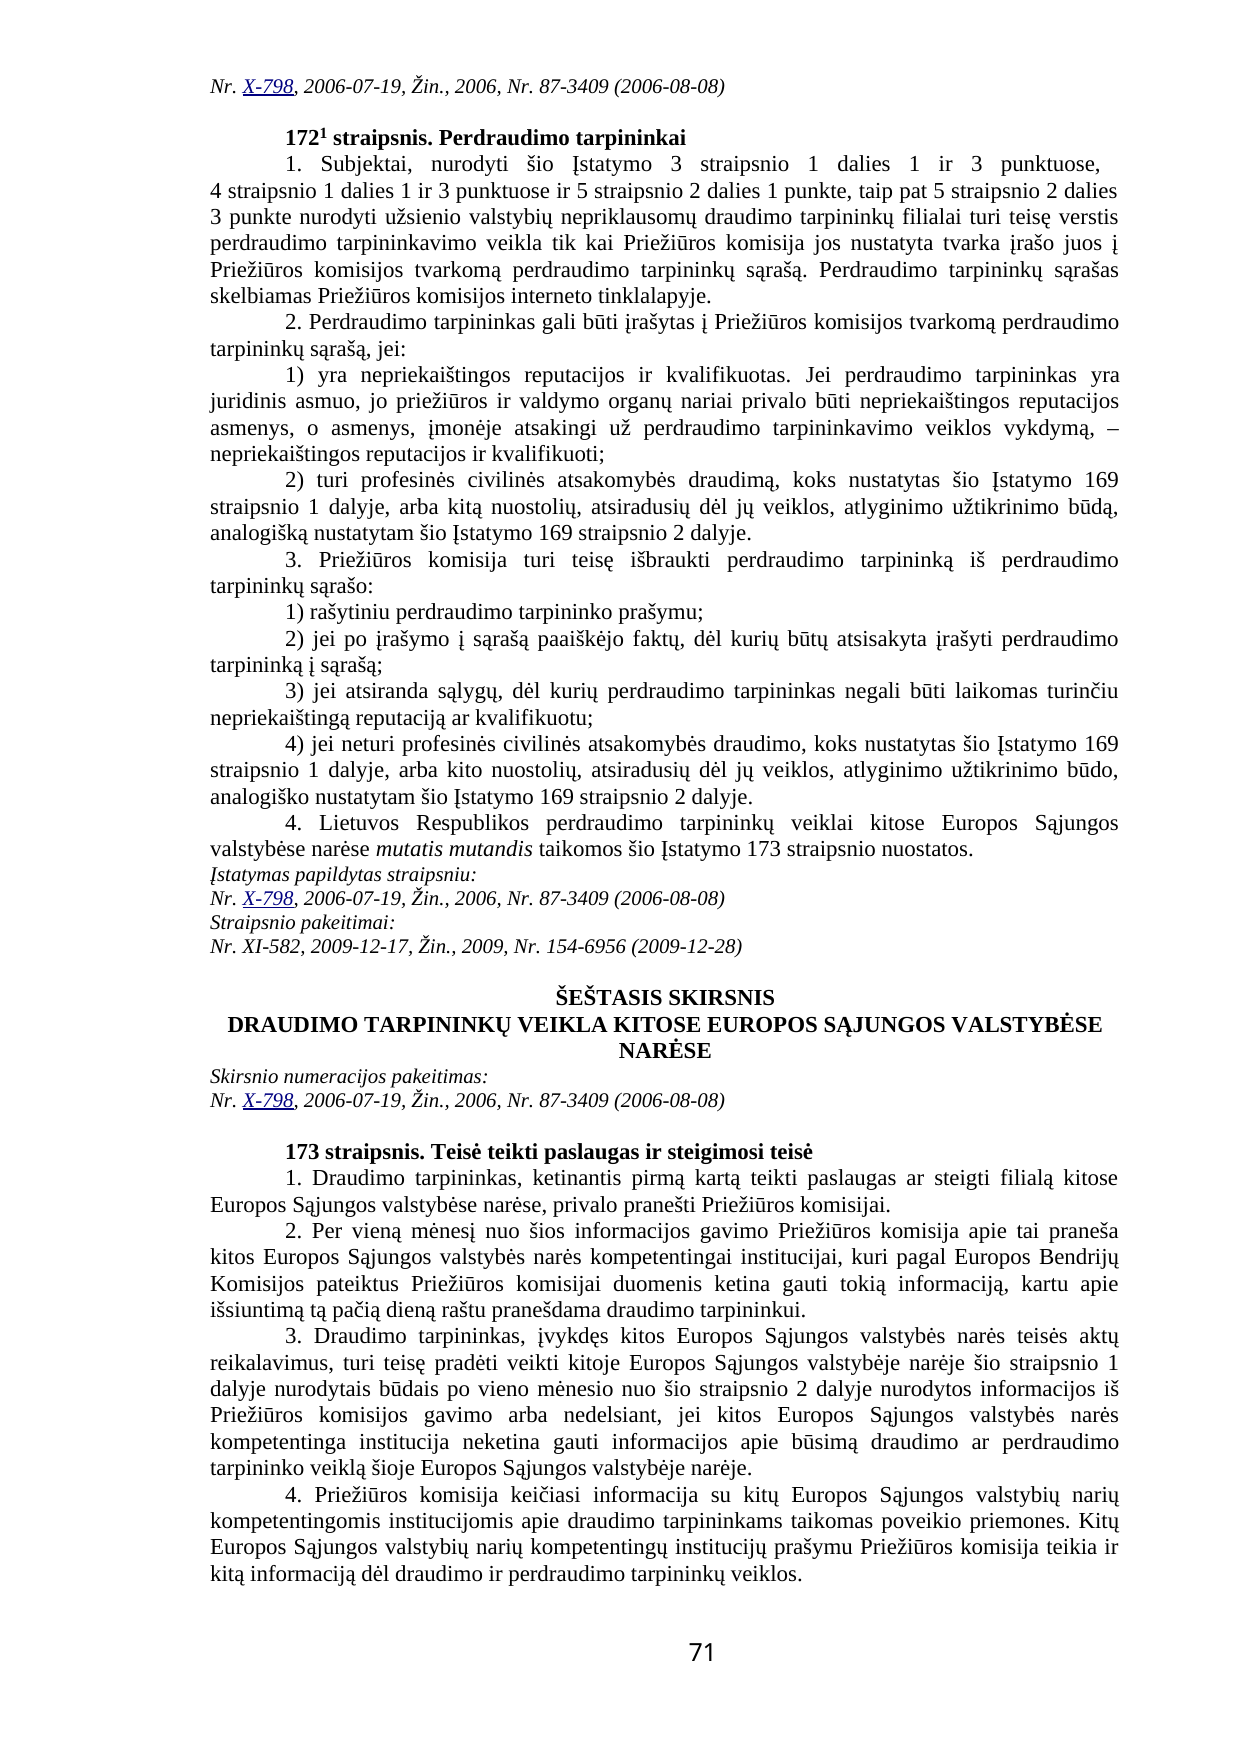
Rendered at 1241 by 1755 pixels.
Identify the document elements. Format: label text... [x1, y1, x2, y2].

text 1721 straipsnis. Perdraudimo tarpininkai [210, 124, 1120, 150]
text 2. Per vieną mėnesį nuo šios informacijos gavimo Priežiūros komisija apie tai praneša kitos Europos Sąjungos valstybės narės kompetentingai institucijai, kuri pagal Europos Bendrijų Komisijos pateiktus Priežiūros komisijai duomenis ketina gauti tokią informaciją, kartu apie išsiuntimą tą pačią dieną raštu pranešdama draudimo tarpininkui. [210, 1217, 1120, 1322]
text 2) turi profesinės civilinės atsakomybės draudimą, koks nustatytas šio Įstatymo 169 straipsnio 1 dalyje, arba kitą nuostolių, atsiradusių dėl jų veiklos, atlyginimo užtikrinimo būdą, analogišką nustatytam šio Įstatymo 169 straipsnio 2 dalyje. [210, 467, 1120, 546]
text 4) jei neturi profesinės civilinės atsakomybės draudimo, koks nustatytas šio Įstatymo 169 straipsnio 1 dalyje, arba kito nuostolių, atsiradusių dėl jų veiklos, atlyginimo užtikrinimo būdo, analogiško nustatytam šio Įstatymo 169 straipsnio 2 dalyje. [210, 730, 1120, 809]
text 4. Lietuvos Respublikos perdraudimo tarpininkų veiklai kitose Europos Sąjungos valstybėse narėse mutatis mutandis taikomos šio Įstatymo 173 straipsnio nuostatos. [210, 809, 1120, 862]
text 3. Priežiūros komisija turi teisę išbraukti perdraudimo tarpininką iš perdraudimo tarpininkų sąrašo: [210, 546, 1120, 598]
text 3) jei atsiranda sąlygų, dėl kurių perdraudimo tarpininkas negali būti laikomas turinčiu nepriekaištingą reputaciją ar kvalifikuotu; [210, 677, 1120, 730]
text Nr. XI-582, 2009-12-17, Žin., 2009, Nr. 154-6956 (2009-12-28) [210, 934, 1120, 958]
text 2. Perdraudimo tarpininkas gali būti įrašytas į Priežiūros komisijos tvarkomą perdraudimo tarpininkų sąrašą, jei: [210, 308, 1120, 361]
text 1) rašytiniu perdraudimo tarpininko prašymu; [210, 598, 1120, 625]
text 1. Subjektai, nurodyti šio Įstatymo 3 straipsnio 1 dalies 1 ir 3 punktuose, 4 straipsnio 1 dalies 1 ir 3 punktuose ir 5 straipsnio 2 dalies 1 punkte, taip pat 5 straipsnio 2 dalies 3 punkte nurodyti užsienio valstybių nepriklausomų draudimo tarpininkų filialai turi teisę verstis perdraudimo tarpininkavimo veikla tik kai Priežiūros komisija jos nustatyta tvarka įrašo juos į Priežiūros komisijos tvarkomą perdraudimo tarpininkų sąrašą. Perdraudimo tarpininkų sąrašas skelbiamas Priežiūros komisijos interneto tinklalapyje. [210, 150, 1120, 308]
text Įstatymas papildytas straipsniu: [210, 862, 1120, 886]
text Straipsnio pakeitimai: [210, 910, 1120, 934]
text 1. Draudimo tarpininkas, ketinantis pirmą kartą teikti paslaugas ar steigti filialą kitose Europos Sąjungos valstybėse narėse, privalo pranešti Priežiūros komisijai. [210, 1164, 1120, 1217]
text 3. Draudimo tarpininkas, įvykdęs kitos Europos Sąjungos valstybės narės teisės aktų reikalavimus, turi teisę pradėti veikti kitoje Europos Sąjungos valstybėje narėje šio straipsnio 1 dalyje nurodytais būdais po vieno mėnesio nuo šio straipsnio 2 dalyje nurodytos informacijos iš Priežiūros komisijos gavimo arba nedelsiant, jei kitos Europos Sąjungos valstybės narės kompetentinga institucija neketina gauti informacijos apie būsimą draudimo ar perdraudimo tarpininko veiklą šioje Europos Sąjungos valstybėje narėje. [210, 1322, 1120, 1481]
text Nr. X-798, 2006-07-19, Žin., 2006, Nr. 87-3409 (2006-08-08) [210, 73, 1120, 98]
text 1) yra nepriekaištingos reputacijos ir kvalifikuotas. Jei perdraudimo tarpininkas yra juridinis asmuo, jo priežiūros ir valdymo organų nariai privalo būti nepriekaištingos reputacijos asmenys, o asmenys, įmonėje atsakingi už perdraudimo tarpininkavimo veiklos vykdymą, – nepriekaištingos reputacijos ir kvalifikuoti; [210, 361, 1120, 467]
text 2) jei po įrašymo į sąrašą paaiškėjo faktų, dėl kurių būtų atsisakyta įrašyti perdraudimo tarpininką į sąrašą; [210, 625, 1120, 677]
text ŠEŠTASIS SKIRSNIS [210, 984, 1120, 1011]
text 173 straipsnis. Teisė teikti paslaugas ir steigimosi teisė [210, 1138, 1120, 1164]
text 4. Priežiūros komisija keičiasi informacija su kitų Europos Sąjungos valstybių narių kompetentingomis institucijomis apie draudimo tarpininkams taikomas poveikio priemones. Kitų Europos Sąjungos valstybių narių kompetentingų institucijų prašymu Priežiūros komisija teikia ir kitą informaciją dėl draudimo ir perdraudimo tarpininkų veiklos. [210, 1481, 1120, 1586]
text DRAUDIMO TARPININKŲ VEIKLA KITOSE Europos Sąjungos valstybėsE narėsE [210, 1011, 1120, 1063]
text Skirsnio numeracijos pakeitimas: [210, 1063, 1120, 1088]
text Nr. X-798, 2006-07-19, Žin., 2006, Nr. 87-3409 (2006-08-08) [210, 1088, 1120, 1112]
text Nr. X-798, 2006-07-19, Žin., 2006, Nr. 87-3409 (2006-08-08) [210, 886, 1120, 910]
